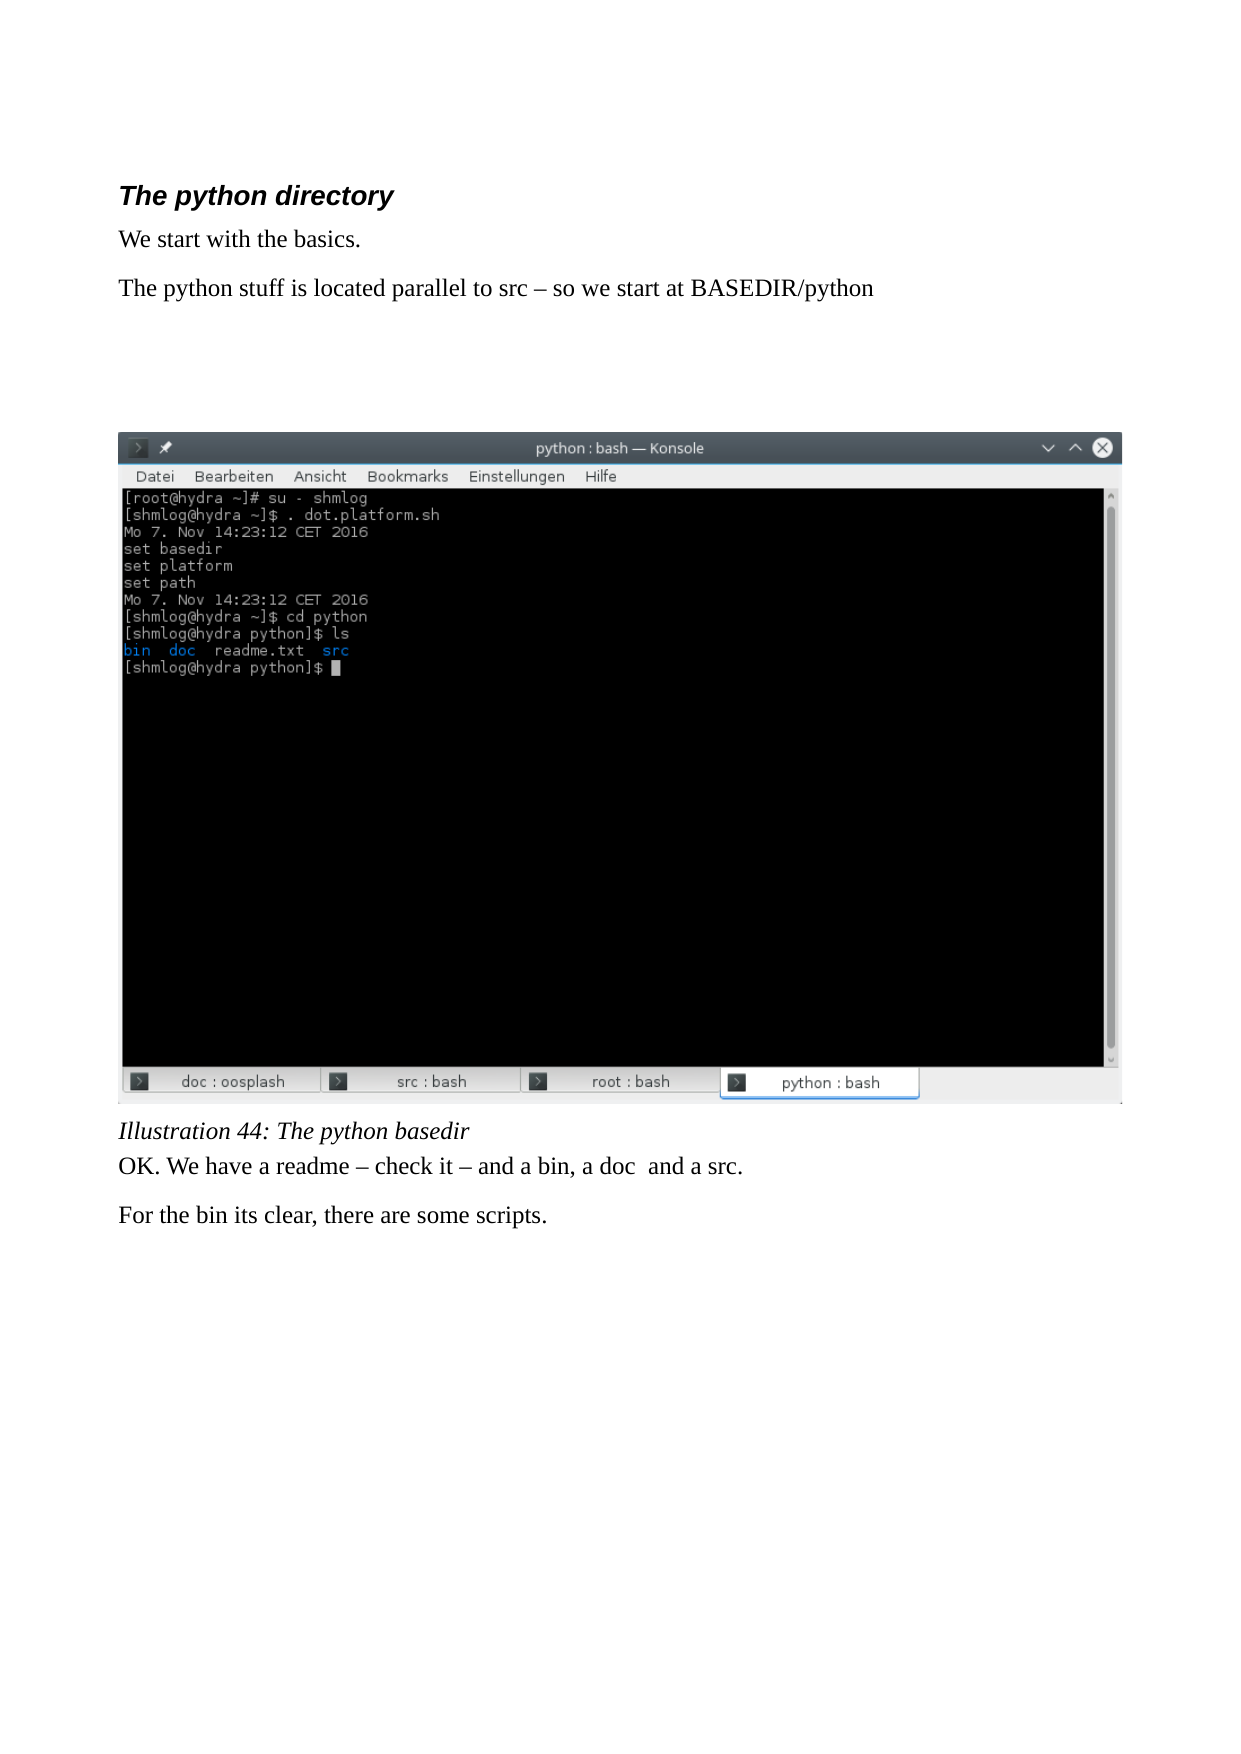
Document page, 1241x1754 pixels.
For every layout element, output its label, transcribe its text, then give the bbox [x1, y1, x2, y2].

text For the bin its clear, there are some scripts. [118, 1200, 1122, 1229]
text Illustration 44: The python basedir [118, 1104, 1122, 1145]
text The python stuff is located parallel to src – so we start at BASEDIR/python [118, 273, 1122, 302]
text OK. We have a readme – check it – and a bin, a doc and a src. [118, 1145, 1122, 1179]
picture [118, 432, 1123, 1104]
text [118, 420, 1122, 432]
subtitle The python directory [118, 180, 1122, 212]
text We start with the basics. [118, 224, 1122, 253]
